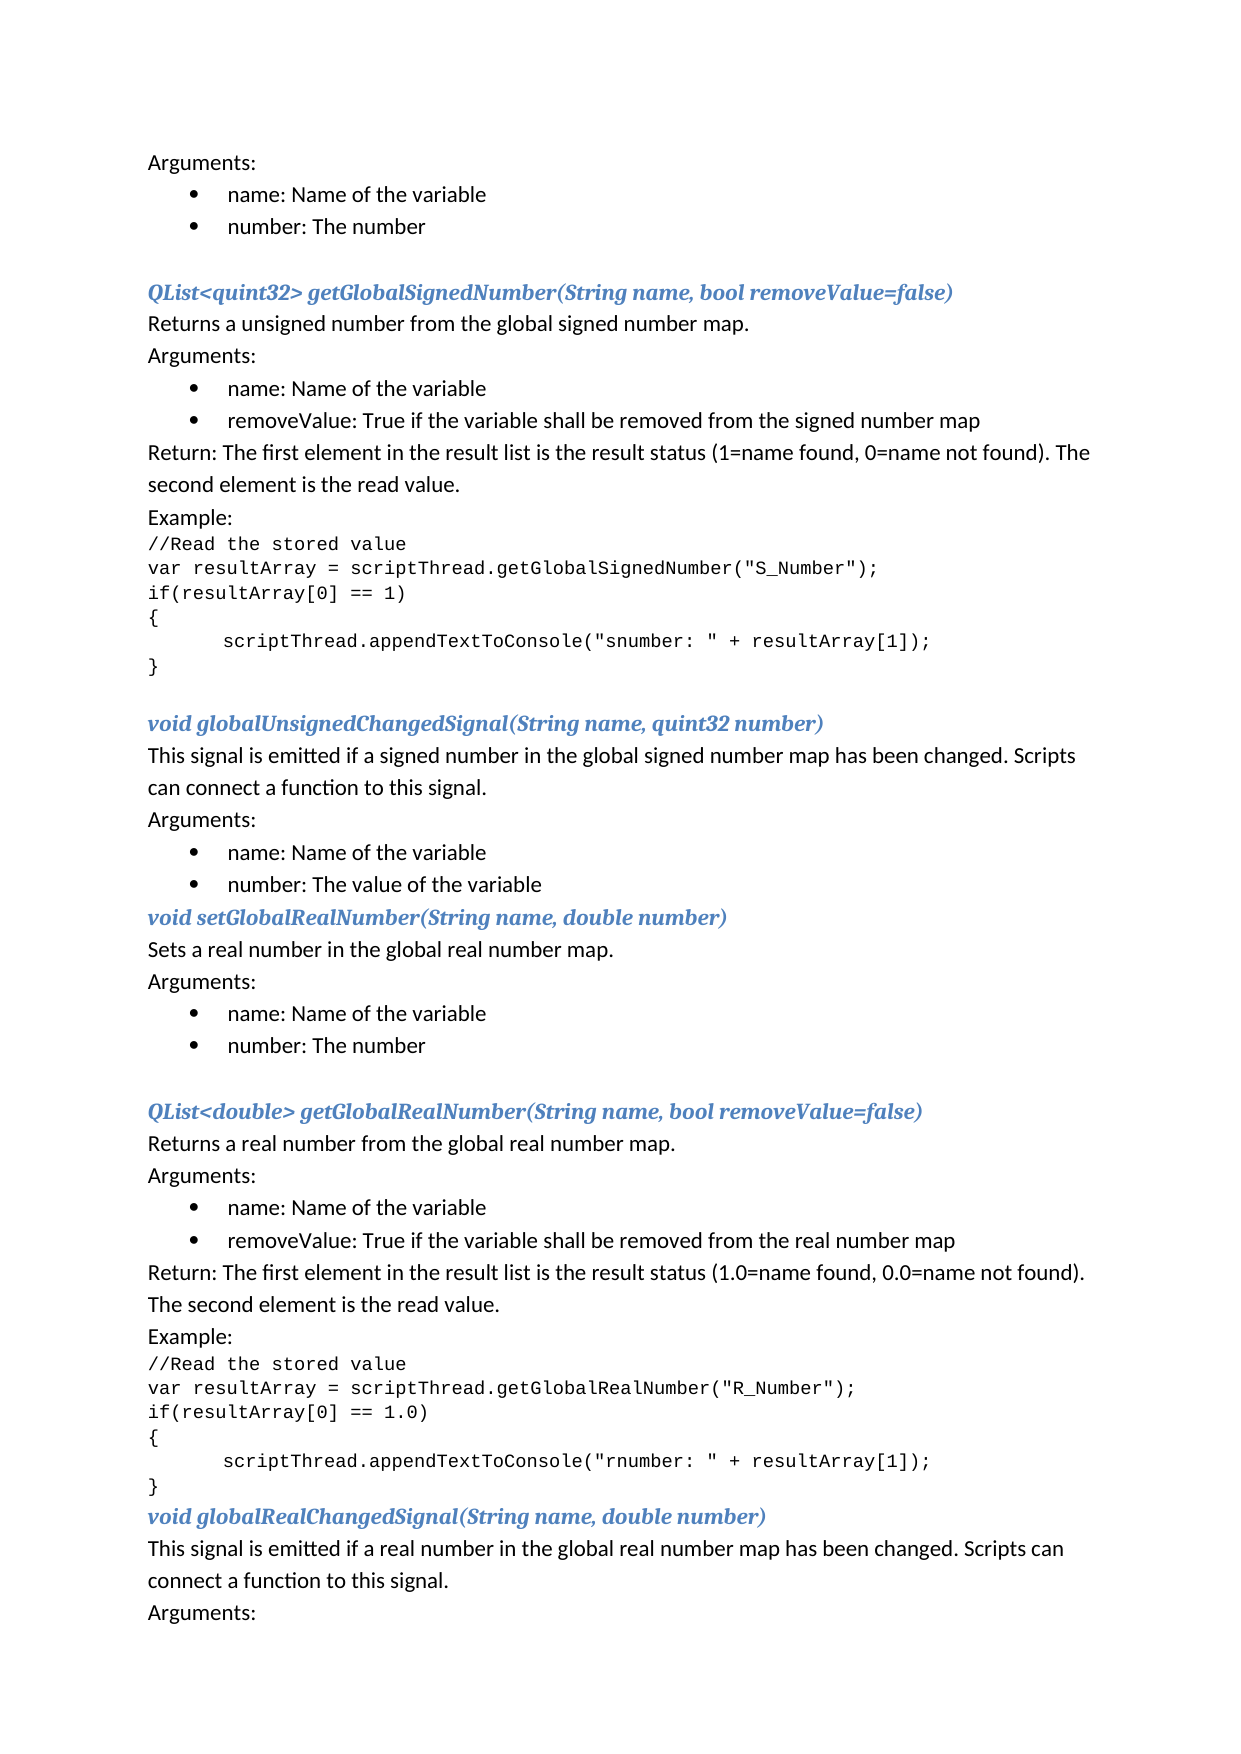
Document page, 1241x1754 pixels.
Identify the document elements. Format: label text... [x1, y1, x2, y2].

text Arguments: [148, 967, 1093, 995]
list var resultArray = scriptThread.getGlobalRealNumber("R_Number"); [148, 1379, 1093, 1400]
list var resultArray = scriptThread.getGlobalSignedNumber("S_Number"); [148, 559, 1093, 580]
subtitle void globalUnsignedChangedSignal(String name, quint32 number) [148, 711, 1093, 737]
subtitle void setGlobalRealNumber(String name, double number) [148, 905, 1093, 931]
text This signal is emitted if a real number in the global real number map has been changed. Scripts can connect a function to this signal. [148, 1534, 1093, 1594]
text Arguments: [148, 148, 1093, 176]
subtitle QList<double> getGlobalRealNumber(String name, bool removeValue=false) [148, 1099, 1093, 1125]
subtitle QList<quint32> getGlobalSignedNumber(String name, bool removeValue=false) [148, 279, 1093, 306]
text Sets a real number in the global real number map. [148, 935, 1093, 963]
subtitle void globalRealChangedSignal(String name, double number) [148, 1504, 1093, 1530]
list name: Name of the variable [190, 180, 1093, 208]
text Arguments: [148, 1161, 1093, 1189]
list { [148, 608, 1093, 629]
list name: Name of the variable [190, 999, 1093, 1027]
text Arguments: [148, 805, 1093, 833]
list scriptThread.appendTextToConsole("snumber: " + resultArray[1]); [148, 632, 1093, 653]
list //Read the stored value [148, 1354, 1093, 1376]
list number: The number [190, 1032, 1093, 1060]
list removeValue: True if the variable shall be removed from the signed number map [190, 406, 1093, 434]
list } [148, 1476, 1093, 1498]
list Example: [148, 1322, 1093, 1350]
list Example: [148, 503, 1093, 531]
list } [148, 657, 1093, 678]
list number: The number [190, 212, 1093, 240]
list name: Name of the variable [190, 838, 1093, 866]
list name: Name of the variable [190, 1193, 1093, 1222]
list Return: The first element in the result list is the result status (1=name found, 0=name not found). The second element is the read value. [148, 438, 1093, 498]
list { [148, 1428, 1093, 1449]
text Arguments: [148, 342, 1093, 370]
list number: The value of the variable [190, 870, 1093, 898]
list removeValue: True if the variable shall be removed from the real number map [190, 1226, 1093, 1254]
list Return: The first element in the result list is the result status (1.0=name found, 0.0=name not found). The second element is the read value. [148, 1258, 1093, 1318]
list //Read the stored value [148, 535, 1093, 556]
list name: Name of the variable [190, 374, 1093, 402]
text Returns a unsigned number from the global signed number map. [148, 309, 1093, 337]
text Returns a real number from the global real number map. [148, 1129, 1093, 1157]
text Arguments: [148, 1598, 1093, 1626]
text This signal is emitted if a signed number in the global signed number map has been changed. Scripts can connect a function to this signal. [148, 741, 1093, 801]
list if(resultArray[0] == 1) [148, 583, 1093, 605]
list scriptThread.appendTextToConsole("rnumber: " + resultArray[1]); [148, 1452, 1093, 1473]
list if(resultArray[0] == 1.0) [148, 1403, 1093, 1424]
